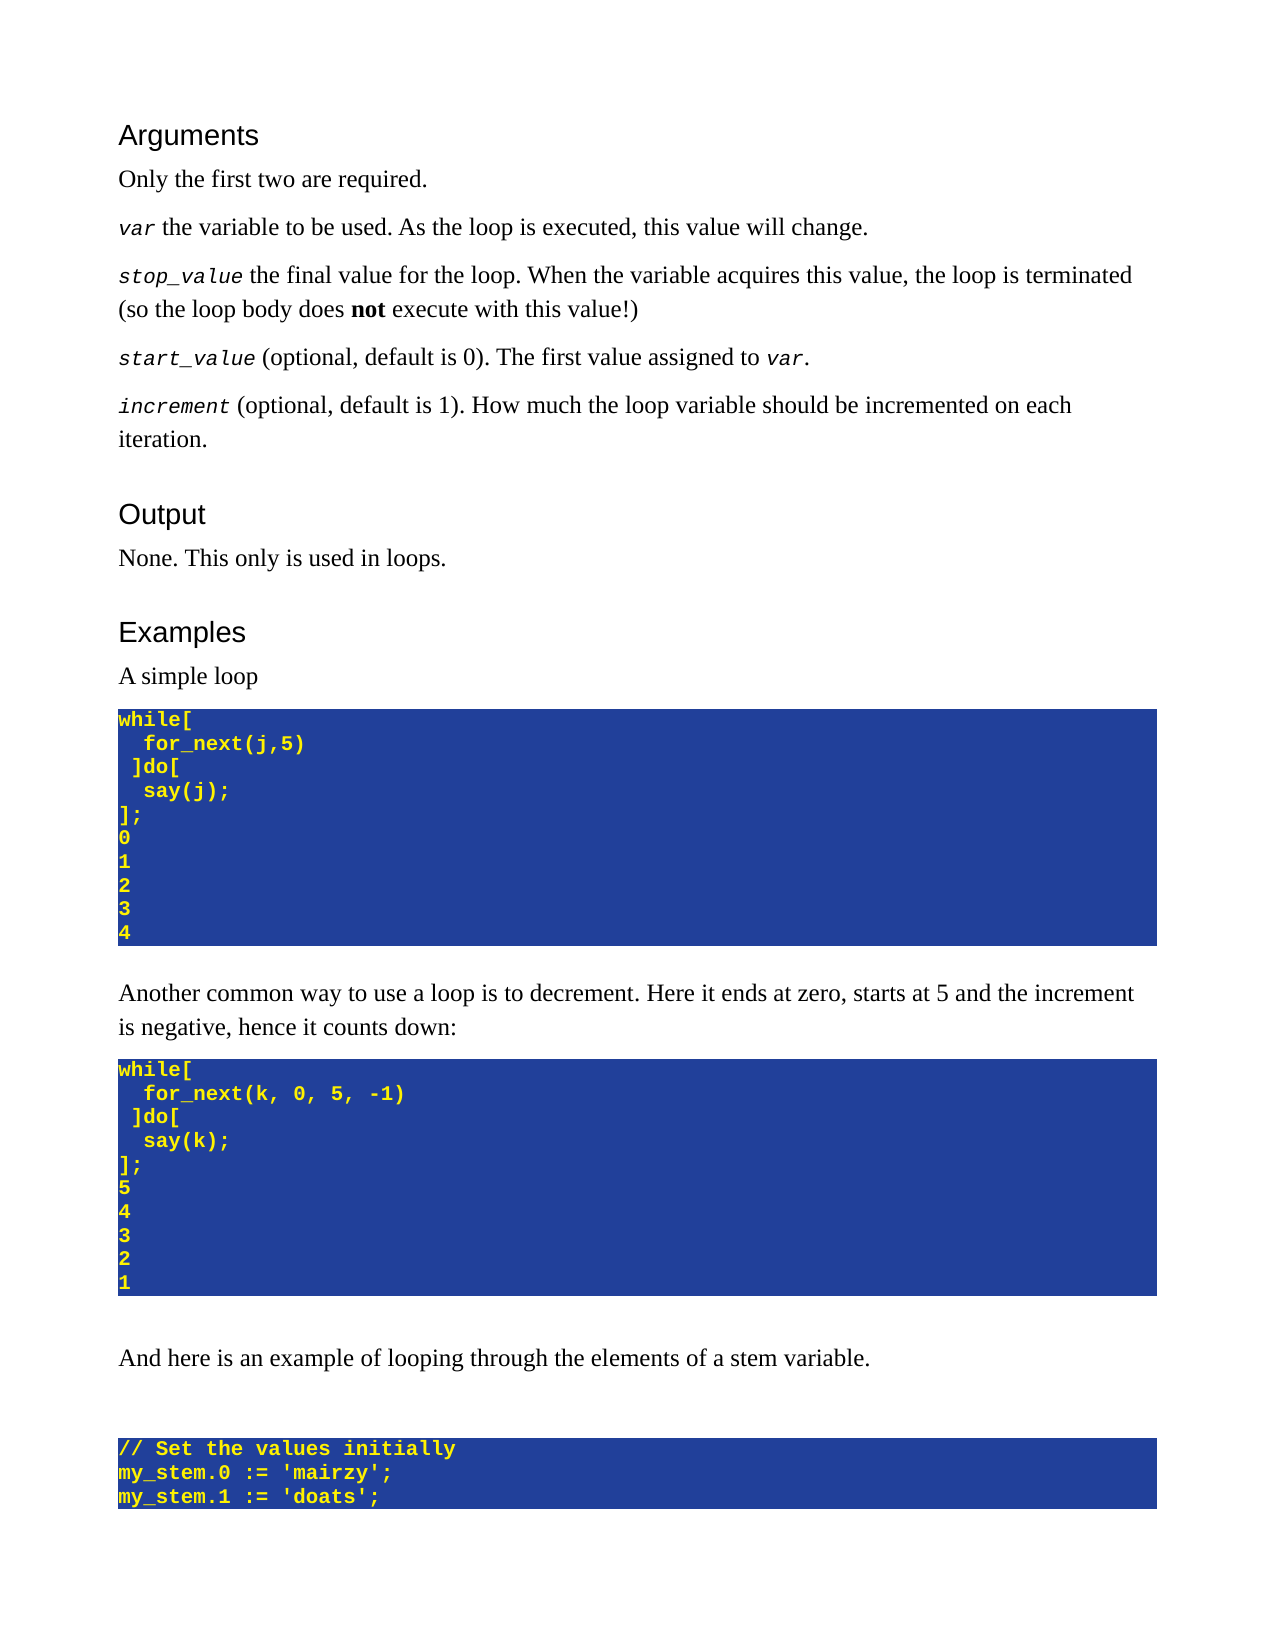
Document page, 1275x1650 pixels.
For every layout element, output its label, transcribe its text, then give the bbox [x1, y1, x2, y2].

subtitle Arguments [118, 118, 1157, 152]
text start_value (optional, default is 0). The first value assigned to var. [118, 342, 1157, 371]
text 0 [118, 827, 1157, 851]
text while[ [118, 1059, 1157, 1083]
subtitle Examples [118, 615, 1157, 649]
text ]; [118, 1154, 1157, 1177]
text // Set the values initially [118, 1438, 1157, 1462]
text A simple loop [118, 661, 1157, 690]
text 4 [118, 922, 1157, 946]
text 2 [118, 874, 1157, 898]
text ]; [118, 804, 1157, 827]
text 4 [118, 1201, 1157, 1225]
text say(j); [118, 780, 1157, 804]
subtitle Output [118, 497, 1157, 530]
text var the variable to be used. As the loop is executed, this value will change. [118, 212, 1157, 241]
text 3 [118, 898, 1157, 922]
text while[ [118, 709, 1157, 733]
text 2 [118, 1248, 1157, 1272]
text increment (optional, default is 1). How much the loop variable should be incremented on each iteration. [118, 390, 1157, 453]
text None. This only is used in loops. [118, 543, 1157, 572]
text 1 [118, 1272, 1157, 1296]
text 1 [118, 851, 1157, 874]
text ]do[ [118, 756, 1157, 780]
text Another common way to use a loop is to decrement. Here it ends at zero, starts at 5 and the increment is negative, hence it counts down: [118, 946, 1157, 1040]
text my_stem.0 := 'mairzy'; [118, 1462, 1157, 1486]
text my_stem.1 := 'doats'; [118, 1486, 1157, 1509]
text And here is an example of looping through the elements of a stem variable. [118, 1343, 1157, 1372]
text ]do[ [118, 1106, 1157, 1130]
text for_next(k, 0, 5, -1) [118, 1083, 1157, 1106]
text 3 [118, 1225, 1157, 1248]
text Only the first two are required. [118, 164, 1157, 193]
text say(k); [118, 1130, 1157, 1154]
text stop_value the final value for the loop. When the variable acquires this value, the loop is terminated (so the loop body does not execute with this value!) [118, 260, 1157, 323]
text 5 [118, 1177, 1157, 1201]
text for_next(j,5) [118, 733, 1157, 756]
